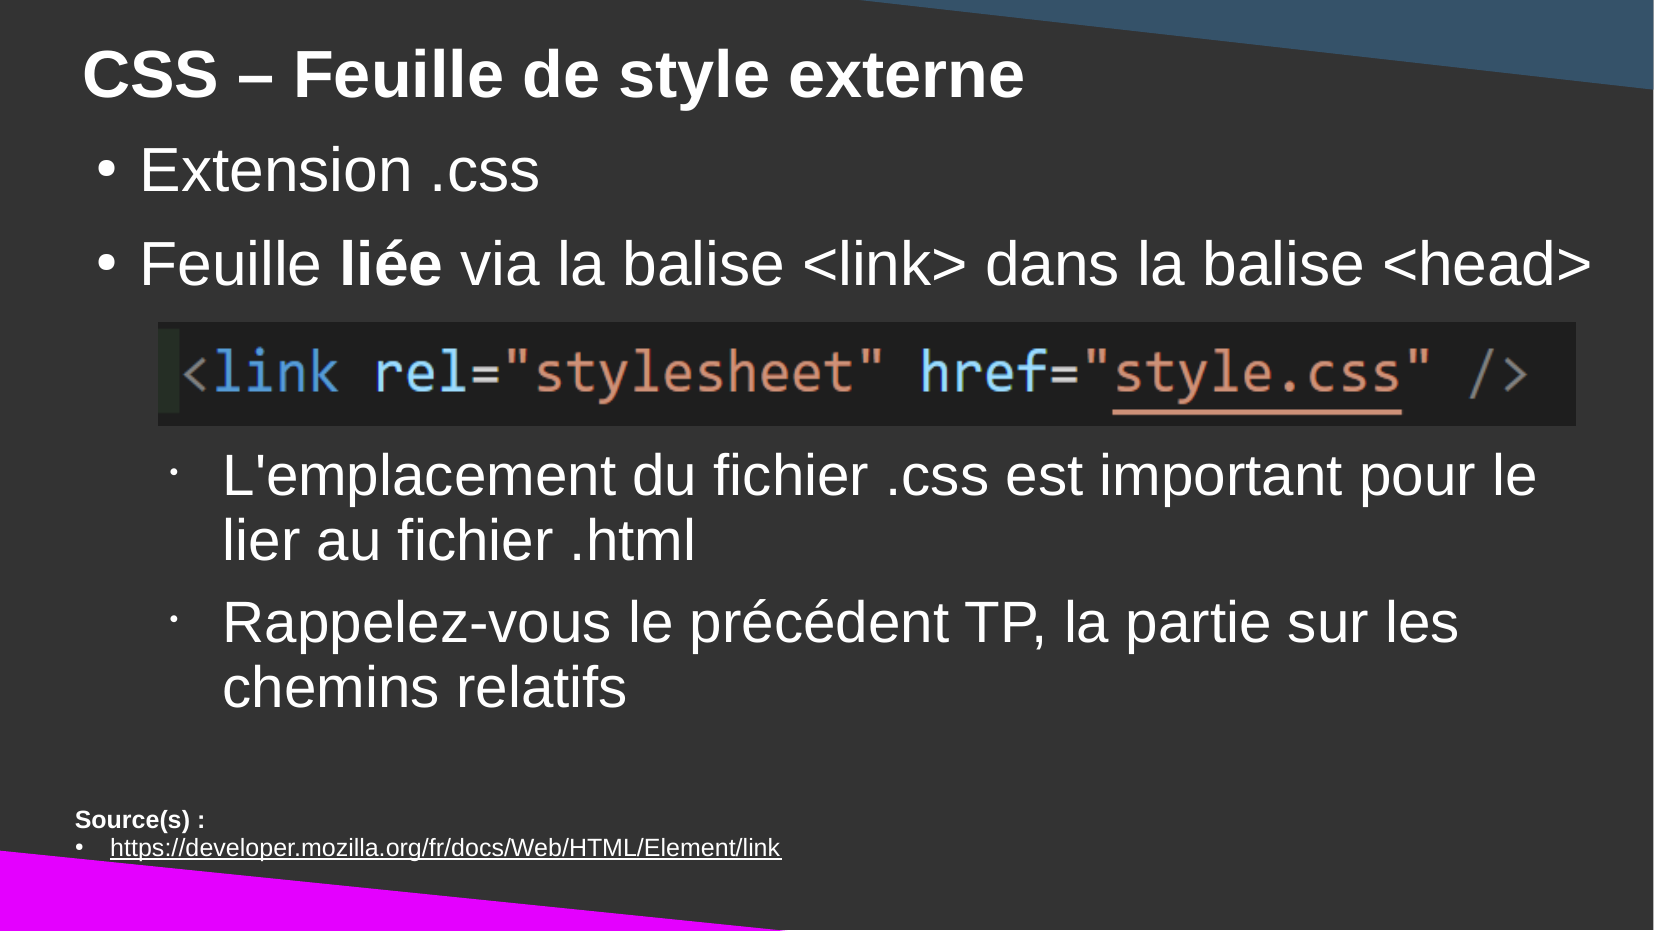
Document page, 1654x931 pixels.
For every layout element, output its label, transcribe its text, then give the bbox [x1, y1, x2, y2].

list Extension .css Feuille liée via la balise <link> dans la balise <head> [80, 135, 1605, 360]
text_box [0, 850, 788, 931]
text_box Source(s) : https://developer.mozilla.org/fr/docs/Web/HTML/Element/link [59, 798, 1546, 870]
picture [158, 322, 1576, 426]
title CSS – Feuille de style externe [82, 37, 1571, 122]
text_box [859, 0, 1654, 90]
list L'emplacement du fichier .css est important pour le lier au fichier .html Rappelez-vous le précédent TP, la partie sur les chemins relatifs [80, 442, 1605, 733]
